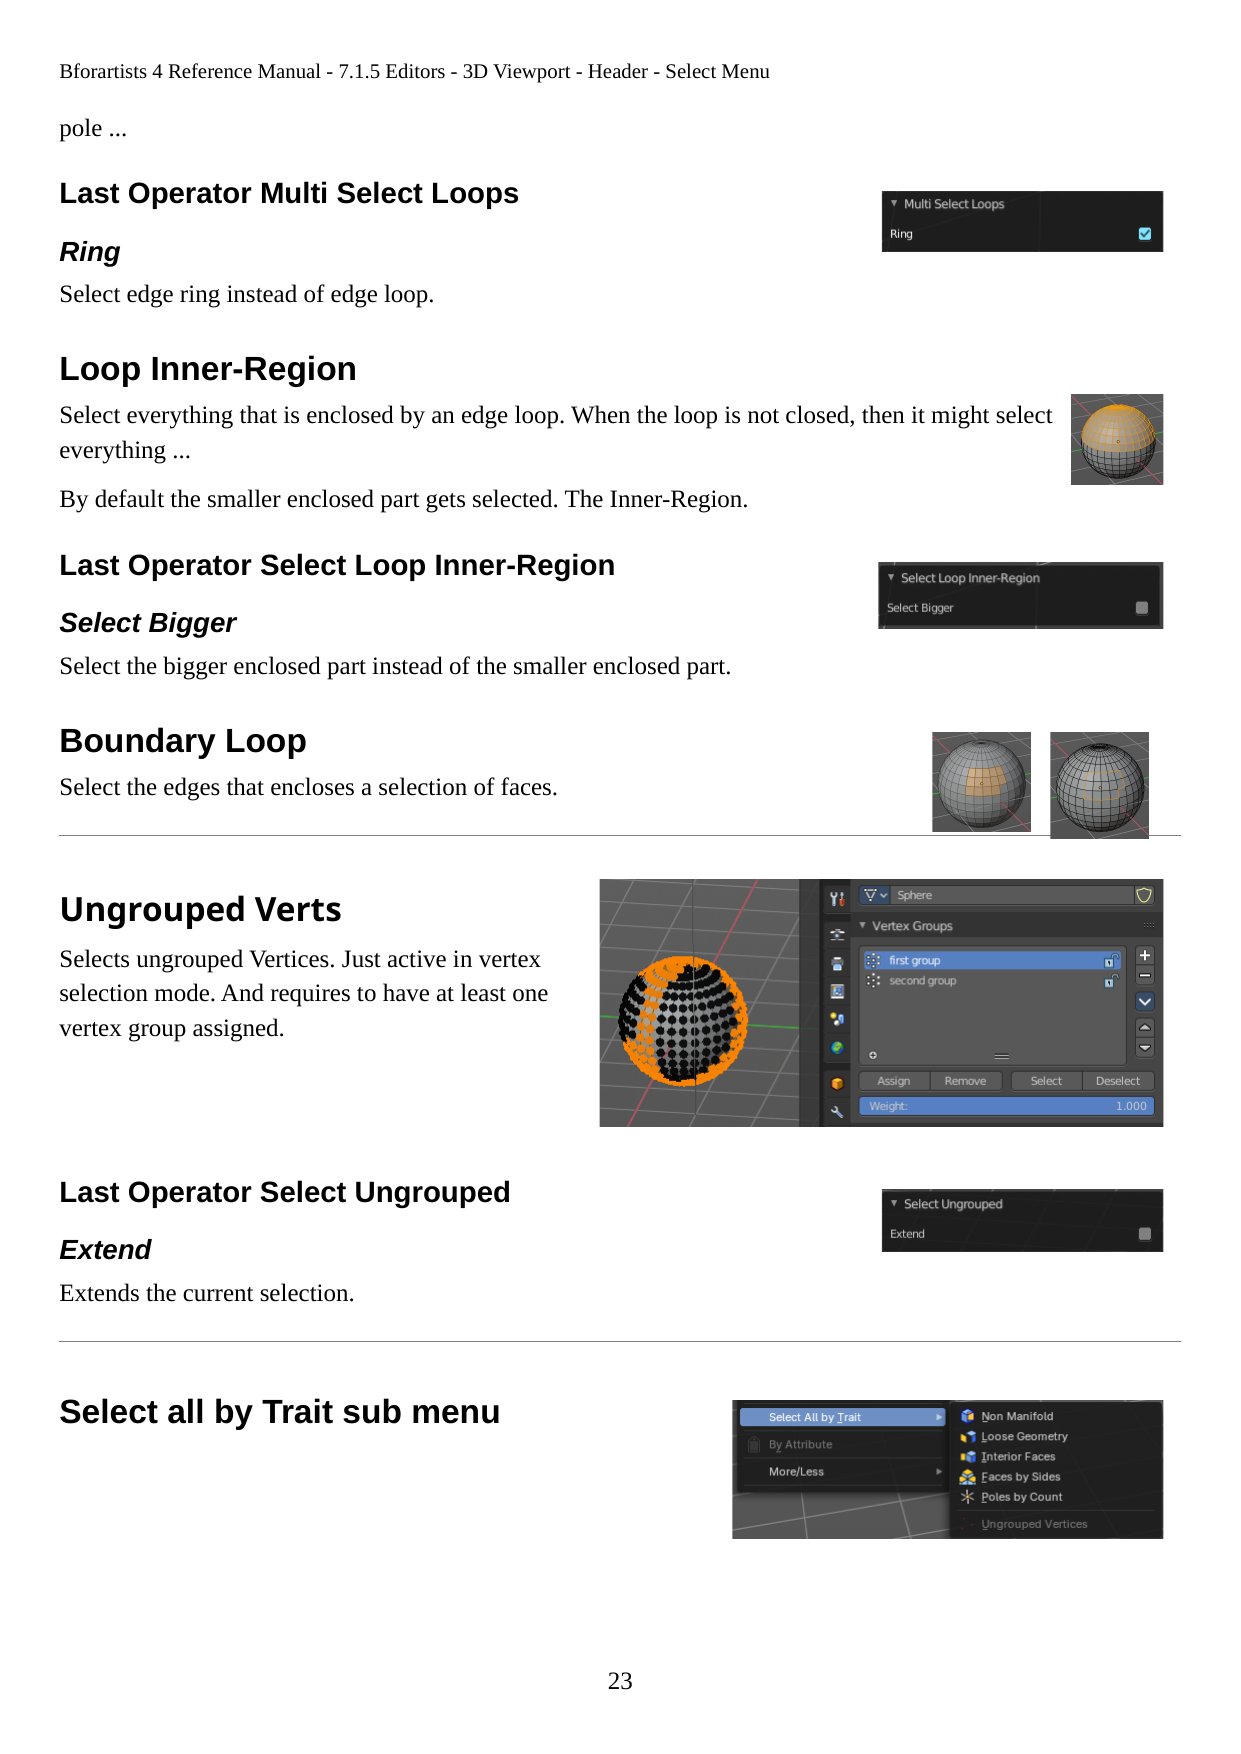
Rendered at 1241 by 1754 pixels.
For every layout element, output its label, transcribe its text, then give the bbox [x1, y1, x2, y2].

subtitle Ring [59, 235, 1181, 267]
subtitle Loop Inner-Region [59, 349, 1181, 388]
picture [1071, 394, 1164, 485]
text Extends the current selection. [59, 1278, 1181, 1306]
picture [732, 1400, 1164, 1539]
subtitle Select all by Trait sub menu [59, 1392, 1181, 1430]
picture [878, 562, 1164, 629]
subtitle Select Bigger [59, 606, 1181, 638]
picture [881, 191, 1164, 252]
text Select everything that is enclosed by an edge loop. When the loop is not closed, then it might select everything ... [59, 400, 1071, 464]
subtitle Boundary Loop [59, 721, 1181, 759]
subtitle Last Operator Select Loop Inner-Region [59, 548, 1181, 581]
subtitle [1164, 886, 1181, 931]
text pole ... [59, 113, 1181, 141]
subtitle Ungrouped Verts [59, 886, 599, 931]
text Select edge ring instead of edge loop. [59, 279, 1181, 308]
text Select the edges that encloses a selection of faces. [59, 772, 932, 801]
text Select the bigger enclosed part instead of the smaller enclosed part. [59, 651, 1181, 679]
picture [1050, 732, 1149, 839]
picture [932, 732, 1031, 832]
text By default the smaller enclosed part gets selected. The Inner-Region. [59, 484, 1181, 513]
text Selects ungrouped Vertices. Just active in vertex selection mode. And requires to have at least one vertex group assigned. [59, 944, 599, 1041]
picture [599, 879, 1164, 1127]
subtitle Last Operator Multi Select Loops [59, 176, 1181, 210]
picture [881, 1189, 1164, 1252]
subtitle Last Operator Select Ungrouped [59, 1174, 1181, 1208]
subtitle Extend [59, 1233, 1181, 1265]
